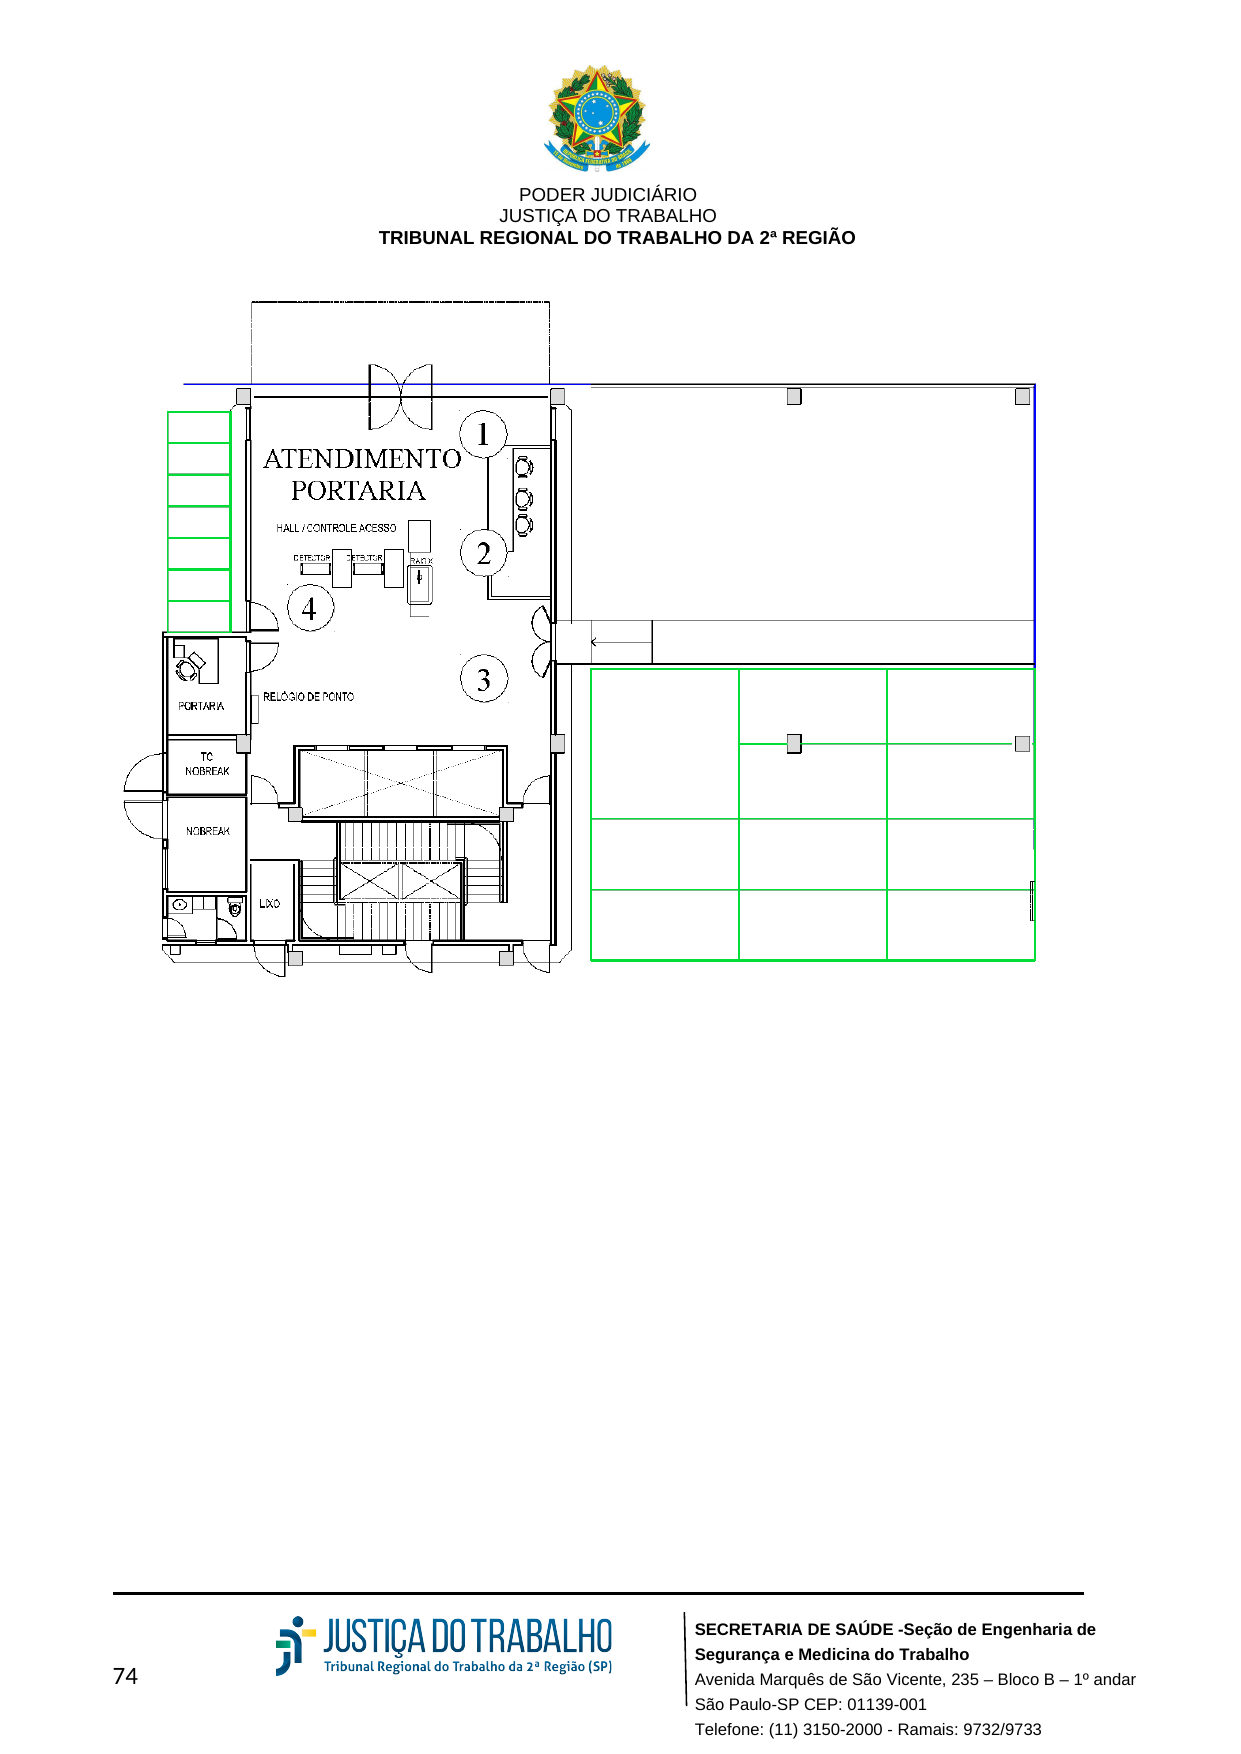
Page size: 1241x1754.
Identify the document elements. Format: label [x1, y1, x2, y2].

picture [276, 1616, 612, 1676]
table_header [113, 291, 1063, 991]
picture [543, 65, 650, 172]
picture [123, 301, 1041, 981]
